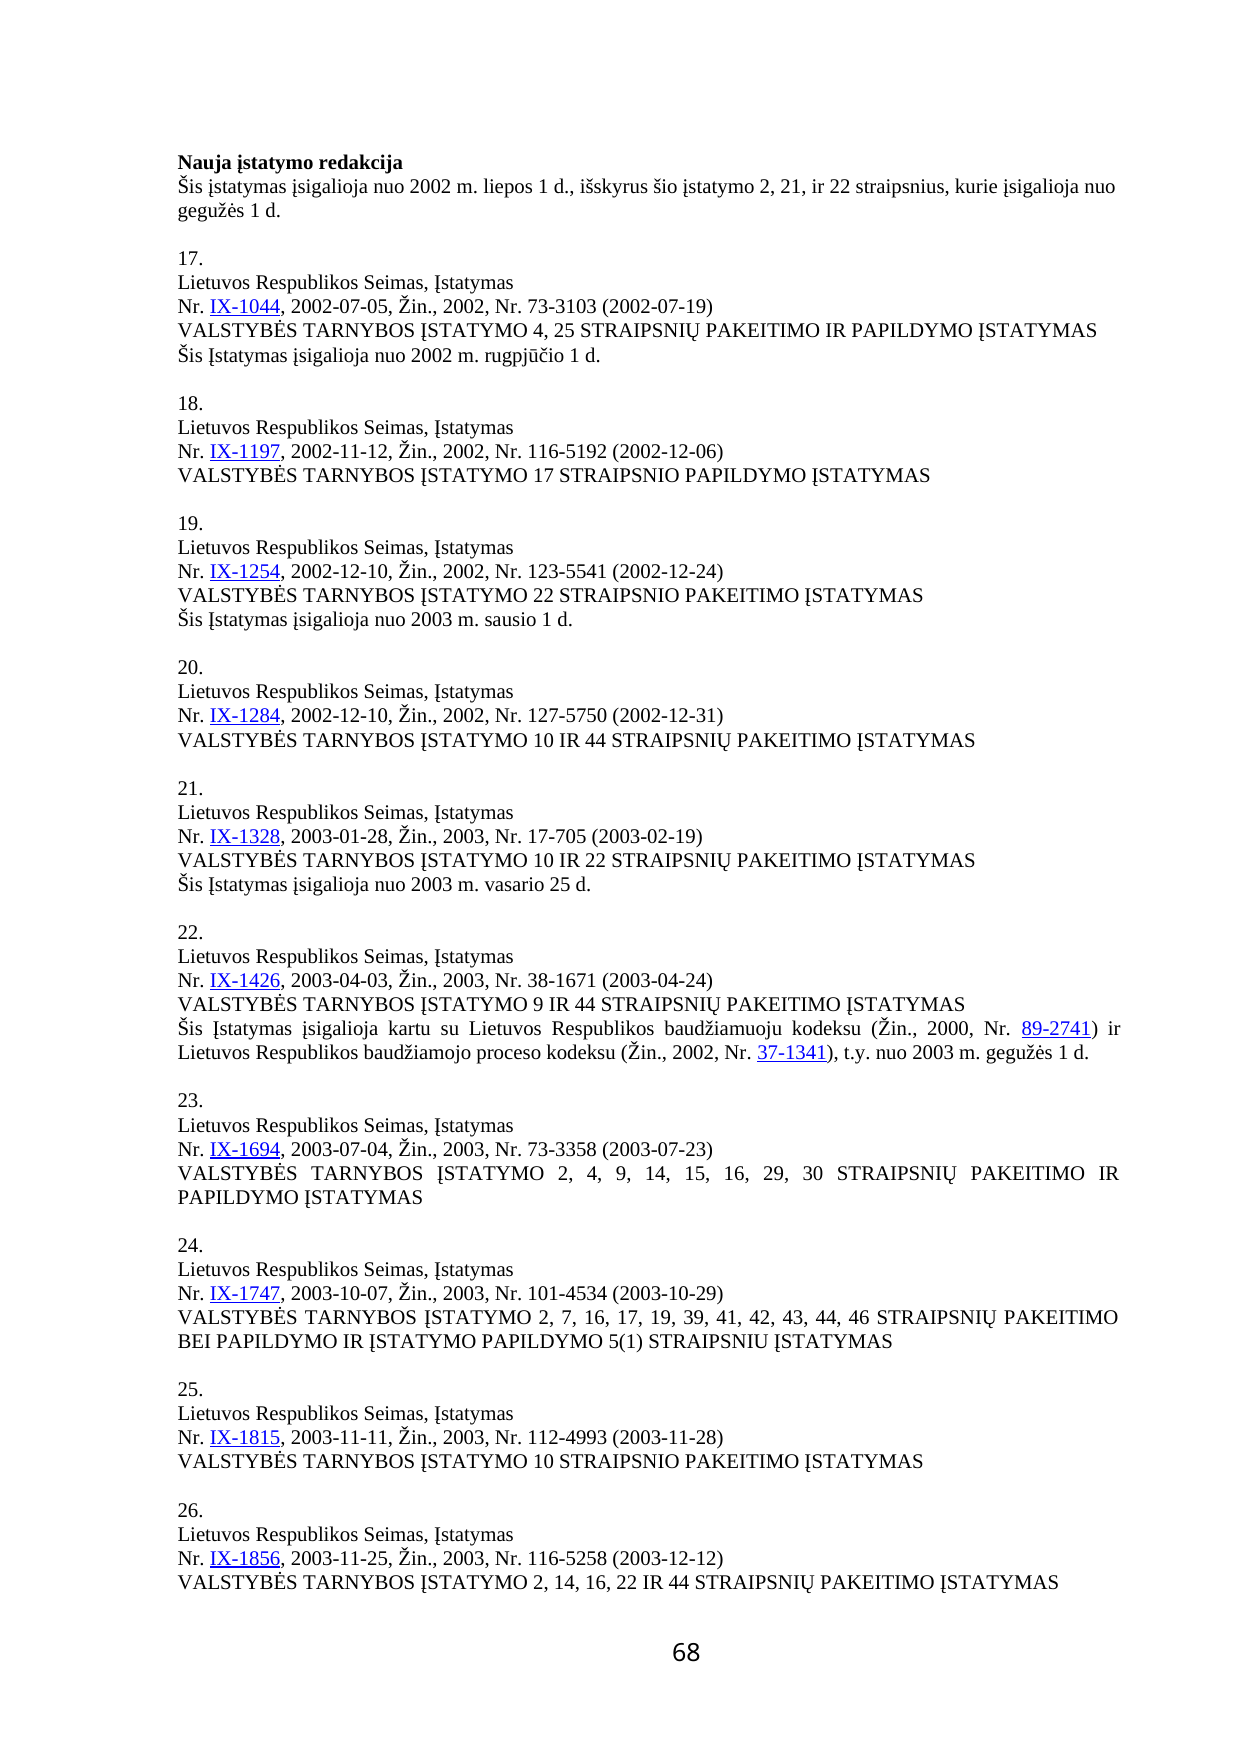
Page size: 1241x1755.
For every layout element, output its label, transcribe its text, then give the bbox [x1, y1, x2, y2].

text Lietuvos Respublikos Seimas, Įstatymas [177, 1401, 1120, 1425]
text Nr. IX-1197, 2002-11-12, Žin., 2002, Nr. 116-5192 (2002-12-06) [177, 439, 1126, 463]
text VALSTYBĖS TARNYBOS ĮSTATYMO 22 STRAIPSNIO PAKEITIMO ĮSTATYMAS [177, 583, 1126, 607]
text Nr. IX-1856, 2003-11-25, Žin., 2003, Nr. 116-5258 (2003-12-12) [177, 1546, 1120, 1570]
text VALSTYBĖS TARNYBOS ĮSTATYMO 2, 14, 16, 22 IR 44 STRAIPSNIŲ PAKEITIMO ĮSTATYMAS [177, 1570, 1120, 1594]
text 20. [177, 655, 1126, 679]
text 17. [177, 246, 1126, 270]
text VALSTYBĖS TARNYBOS ĮSTATYMO 17 STRAIPSNIO PAPILDYMO ĮSTATYMAS [177, 463, 1126, 487]
text 19. [177, 511, 1126, 535]
text 22. [177, 920, 1120, 944]
text Nr. IX-1747, 2003-10-07, Žin., 2003, Nr. 101-4534 (2003-10-29) [177, 1281, 1120, 1305]
text VALSTYBĖS TARNYBOS ĮSTATYMO 10 IR 22 STRAIPSNIŲ PAKEITIMO ĮSTATYMAS [177, 848, 1120, 872]
text Lietuvos Respublikos Seimas, Įstatymas [177, 679, 1126, 703]
text Nr. IX-1044, 2002-07-05, Žin., 2002, Nr. 73-3103 (2002-07-19) [177, 294, 1126, 318]
text Lietuvos Respublikos Seimas, Įstatymas [177, 1522, 1120, 1546]
text Lietuvos Respublikos Seimas, Įstatymas [177, 1112, 1120, 1137]
text VALSTYBĖS TARNYBOS ĮSTATYMO 2, 4, 9, 14, 15, 16, 29, 30 STRAIPSNIŲ PAKEITIMO IR PAPILDYMO ĮSTATYMAS [177, 1161, 1120, 1209]
text Šis Įstatymas įsigalioja nuo 2002 m. rugpjūčio 1 d. [177, 342, 1126, 367]
text Lietuvos Respublikos Seimas, Įstatymas [177, 800, 1120, 824]
text Lietuvos Respublikos Seimas, Įstatymas [177, 535, 1126, 559]
text Nr. IX-1426, 2003-04-03, Žin., 2003, Nr. 38-1671 (2003-04-24) [177, 968, 1120, 992]
text Nr. IX-1694, 2003-07-04, Žin., 2003, Nr. 73-3358 (2003-07-23) [177, 1137, 1120, 1161]
text Šis Įstatymas įsigalioja kartu su Lietuvos Respublikos baudžiamuoju kodeksu (Žin., 2000, Nr. 89-2741) ir Lietuvos Respublikos baudžiamojo proceso kodeksu (Žin., 2002, Nr. 37-1341), t.y. nuo 2003 m. gegužės 1 d. [177, 1016, 1120, 1064]
text Nauja įstatymo redakcija [177, 150, 1126, 174]
text Nr. IX-1254, 2002-12-10, Žin., 2002, Nr. 123-5541 (2002-12-24) [177, 559, 1126, 583]
text VALSTYBĖS TARNYBOS ĮSTATYMO 4, 25 STRAIPSNIŲ PAKEITIMO IR PAPILDYMO ĮSTATYMAS [177, 318, 1126, 342]
text VALSTYBĖS TARNYBOS ĮSTATYMO 10 IR 44 STRAIPSNIŲ PAKEITIMO ĮSTATYMAS [177, 727, 1126, 752]
text Lietuvos Respublikos Seimas, Įstatymas [177, 270, 1126, 294]
text 24. [177, 1233, 1120, 1257]
text 18. [177, 391, 1126, 415]
text Lietuvos Respublikos Seimas, Įstatymas [177, 415, 1126, 439]
text Šis Įstatymas įsigalioja nuo 2003 m. sausio 1 d. [177, 607, 1126, 631]
text Nr. IX-1284, 2002-12-10, Žin., 2002, Nr. 127-5750 (2002-12-31) [177, 703, 1126, 727]
text 23. [177, 1088, 1120, 1112]
text VALSTYBĖS TARNYBOS ĮSTATYMO 9 IR 44 STRAIPSNIŲ PAKEITIMO ĮSTATYMAS [177, 992, 1120, 1016]
text VALSTYBĖS TARNYBOS ĮSTATYMO 10 STRAIPSNIO PAKEITIMO ĮSTATYMAS [177, 1449, 1120, 1473]
text 25. [177, 1377, 1120, 1401]
text Nr. IX-1815, 2003-11-11, Žin., 2003, Nr. 112-4993 (2003-11-28) [177, 1425, 1120, 1449]
text 21. [177, 776, 1120, 800]
text Šis įstatymas įsigalioja nuo 2002 m. liepos 1 d., išskyrus šio įstatymo 2, 21, ir 22 straipsnius, kurie įsigalioja nuo gegužės 1 d. [177, 174, 1126, 222]
text Lietuvos Respublikos Seimas, Įstatymas [177, 944, 1120, 968]
text Šis Įstatymas įsigalioja nuo 2003 m. vasario 25 d. [177, 872, 1120, 896]
text 26. [177, 1497, 1120, 1522]
text Lietuvos Respublikos Seimas, Įstatymas [177, 1257, 1120, 1281]
text VALSTYBĖS TARNYBOS ĮSTATYMO 2, 7, 16, 17, 19, 39, 41, 42, 43, 44, 46 STRAIPSNIŲ PAKEITIMO BEI PAPILDYMO IR ĮSTATYMO PAPILDYMO 5(1) STRAIPSNIU ĮSTATYMAS [177, 1305, 1120, 1353]
text Nr. IX-1328, 2003-01-28, Žin., 2003, Nr. 17-705 (2003-02-19) [177, 824, 1120, 848]
